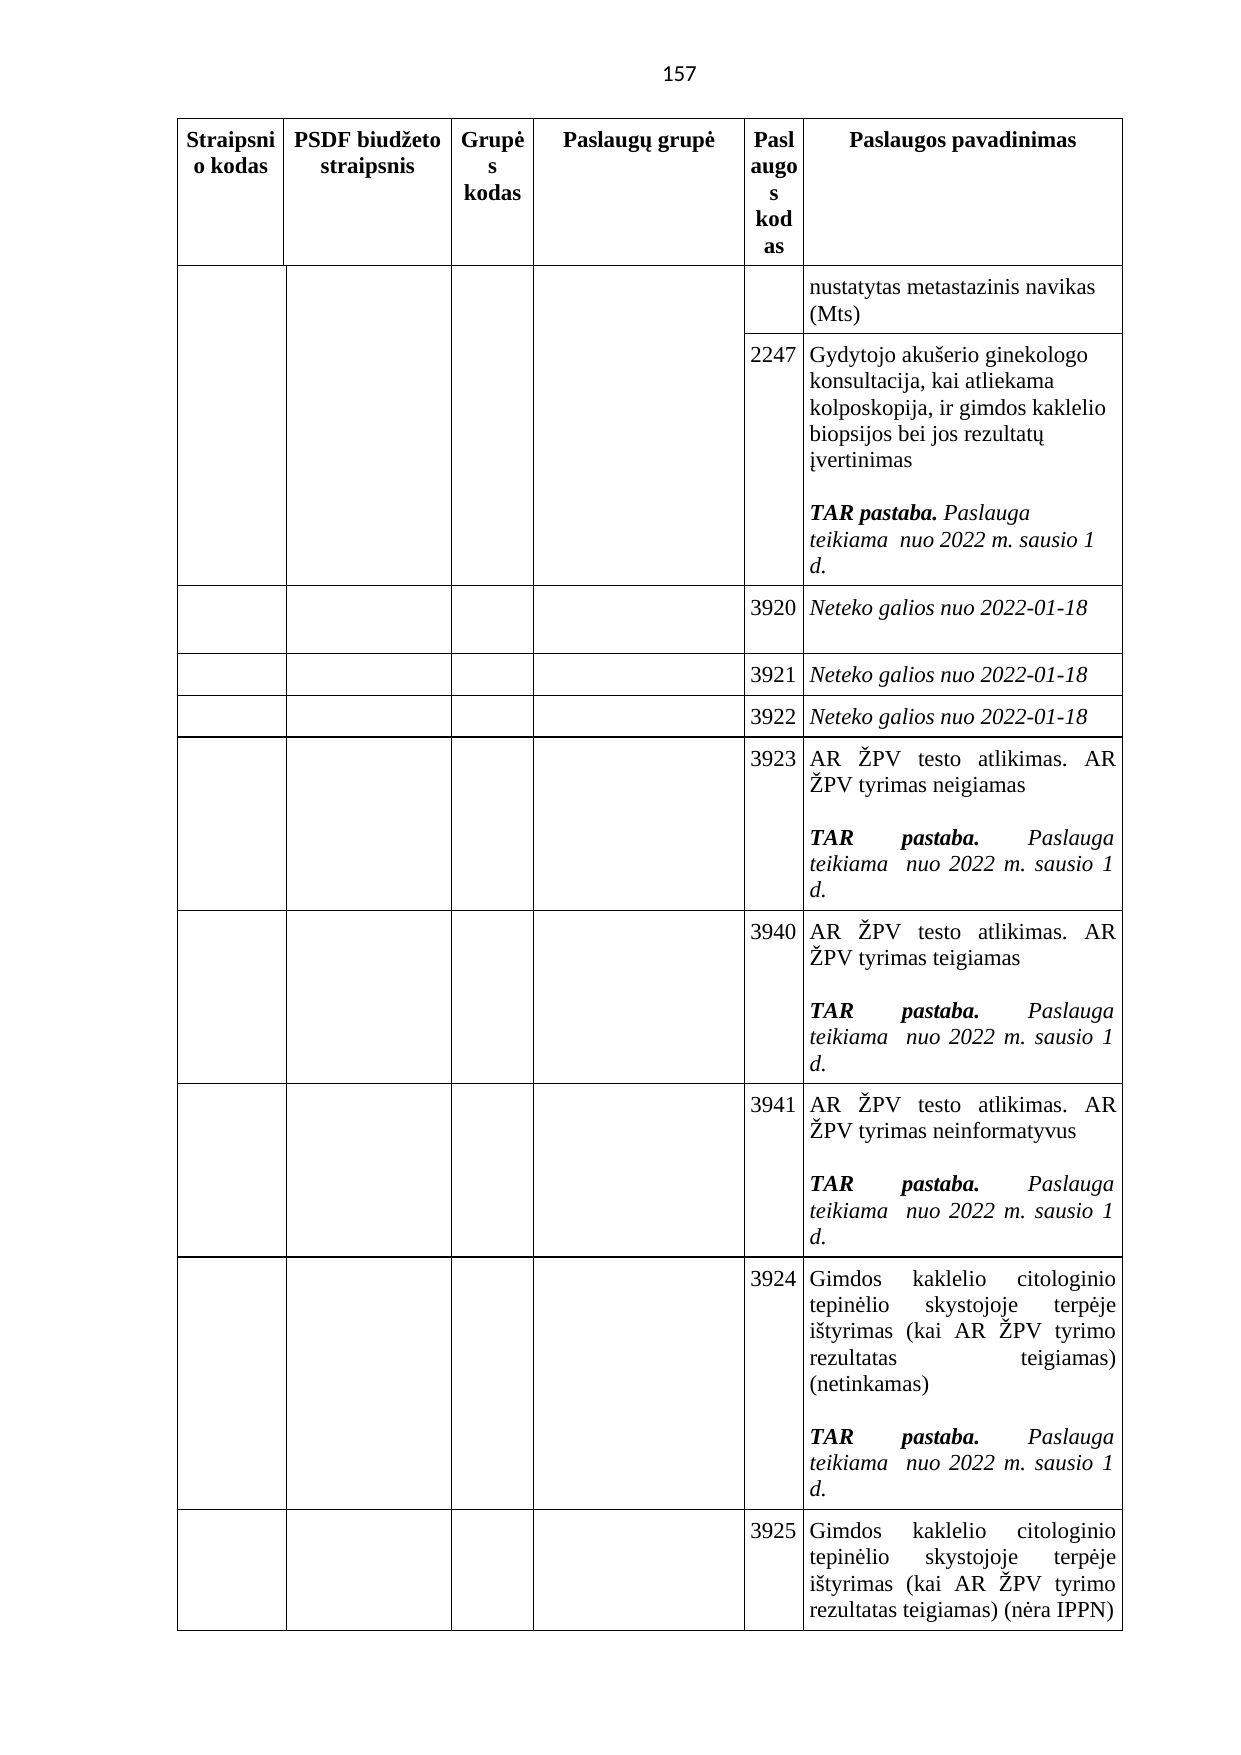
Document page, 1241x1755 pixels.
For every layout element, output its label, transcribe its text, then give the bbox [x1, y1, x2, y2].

table_cell [287, 1084, 451, 1256]
table_cell [745, 266, 803, 333]
table_cell [452, 911, 533, 1083]
table_header Paslaugos pavadinimas [804, 119, 1122, 265]
table_cell Neteko galios nuo 2022-01-18 [804, 654, 1122, 695]
table_cell [534, 1510, 744, 1629]
table_cell [178, 586, 286, 653]
table_cell [178, 1084, 286, 1256]
table_cell [534, 911, 744, 1083]
table_cell [178, 333, 286, 585]
table_cell [534, 738, 744, 910]
table_cell [287, 266, 451, 333]
table_cell 3921 [745, 654, 803, 695]
table_cell 3940 [745, 911, 803, 1083]
table_header Straipsnio kodas [178, 119, 283, 265]
table_header Grupės kodas [452, 119, 533, 265]
table_cell [287, 1510, 451, 1629]
table_cell [287, 738, 451, 910]
table_cell [452, 738, 533, 910]
table_cell [452, 1258, 533, 1509]
table_cell 2247 [745, 334, 803, 585]
table_cell [534, 266, 744, 333]
table_cell AR ŽPV testo atlikimas. AR ŽPV tyrimas neigiamas TAR pastaba. Paslauga teikiama nuo 2022 m. sausio 1 d. [804, 738, 1122, 910]
table_cell 3924 [745, 1258, 803, 1509]
table_cell [452, 586, 533, 653]
table_cell nustatytas metastazinis navikas (Mts) [804, 266, 1122, 333]
table_header Paslaugos kodas [745, 119, 803, 265]
table_cell [178, 911, 286, 1083]
table_cell AR ŽPV testo atlikimas. AR ŽPV tyrimas teigiamas TAR pastaba. Paslauga teikiama nuo 2022 m. sausio 1 d. [804, 911, 1122, 1083]
table_cell Neteko galios nuo 2022-01-18 [804, 586, 1122, 653]
table_cell Gimdos kaklelio citologinio tepinėlio skystojoje terpėje ištyrimas (kai AR ŽPV tyrimo rezultatas teigiamas) (nėra IPPN) [804, 1510, 1122, 1629]
table_cell [178, 1258, 286, 1509]
table_cell [534, 654, 744, 695]
table_cell [178, 738, 286, 910]
table_cell [287, 654, 451, 695]
table_cell [452, 654, 533, 695]
table_cell Gimdos kaklelio citologinio tepinėlio skystojoje terpėje ištyrimas (kai AR ŽPV tyrimo rezultatas teigiamas) (netinkamas) TAR pastaba. Paslauga teikiama nuo 2022 m. sausio 1 d. [804, 1258, 1122, 1509]
table_cell 3941 [745, 1084, 803, 1256]
table_cell [452, 333, 533, 585]
table_cell [287, 333, 451, 585]
table_cell [178, 1510, 286, 1629]
table_cell 3922 [745, 696, 803, 736]
table_cell [452, 1510, 533, 1629]
table_cell Gydytojo akušerio ginekologo konsultacija, kai atliekama kolposkopija, ir gimdos kaklelio biopsijos bei jos rezultatų įvertinimas TAR pastaba. Paslauga teikiama nuo 2022 m. sausio 1 d. [804, 334, 1122, 585]
table_cell [534, 1084, 744, 1256]
table_cell [452, 1084, 533, 1256]
table_cell [534, 333, 744, 585]
table_cell [452, 266, 533, 333]
table_cell 3920 [745, 586, 803, 653]
table_cell Neteko galios nuo 2022-01-18 [804, 696, 1122, 736]
table_header Paslaugų grupė [534, 119, 744, 265]
table_cell [534, 696, 744, 736]
table_cell [452, 696, 533, 736]
table_cell 3923 [745, 738, 803, 910]
table_header PSDF biudžeto straipsnis [284, 119, 451, 265]
table_cell [178, 654, 286, 695]
table_cell [178, 696, 286, 736]
table_cell [287, 696, 451, 736]
table_cell [534, 586, 744, 653]
table_cell 3925 [745, 1510, 803, 1629]
table_cell [287, 911, 451, 1083]
table_cell [287, 1258, 451, 1509]
table_cell [287, 586, 451, 653]
table_cell AR ŽPV testo atlikimas. AR ŽPV tyrimas neinformatyvus TAR pastaba. Paslauga teikiama nuo 2022 m. sausio 1 d. [804, 1084, 1122, 1256]
table_cell [534, 1258, 744, 1509]
table_cell [178, 266, 286, 333]
